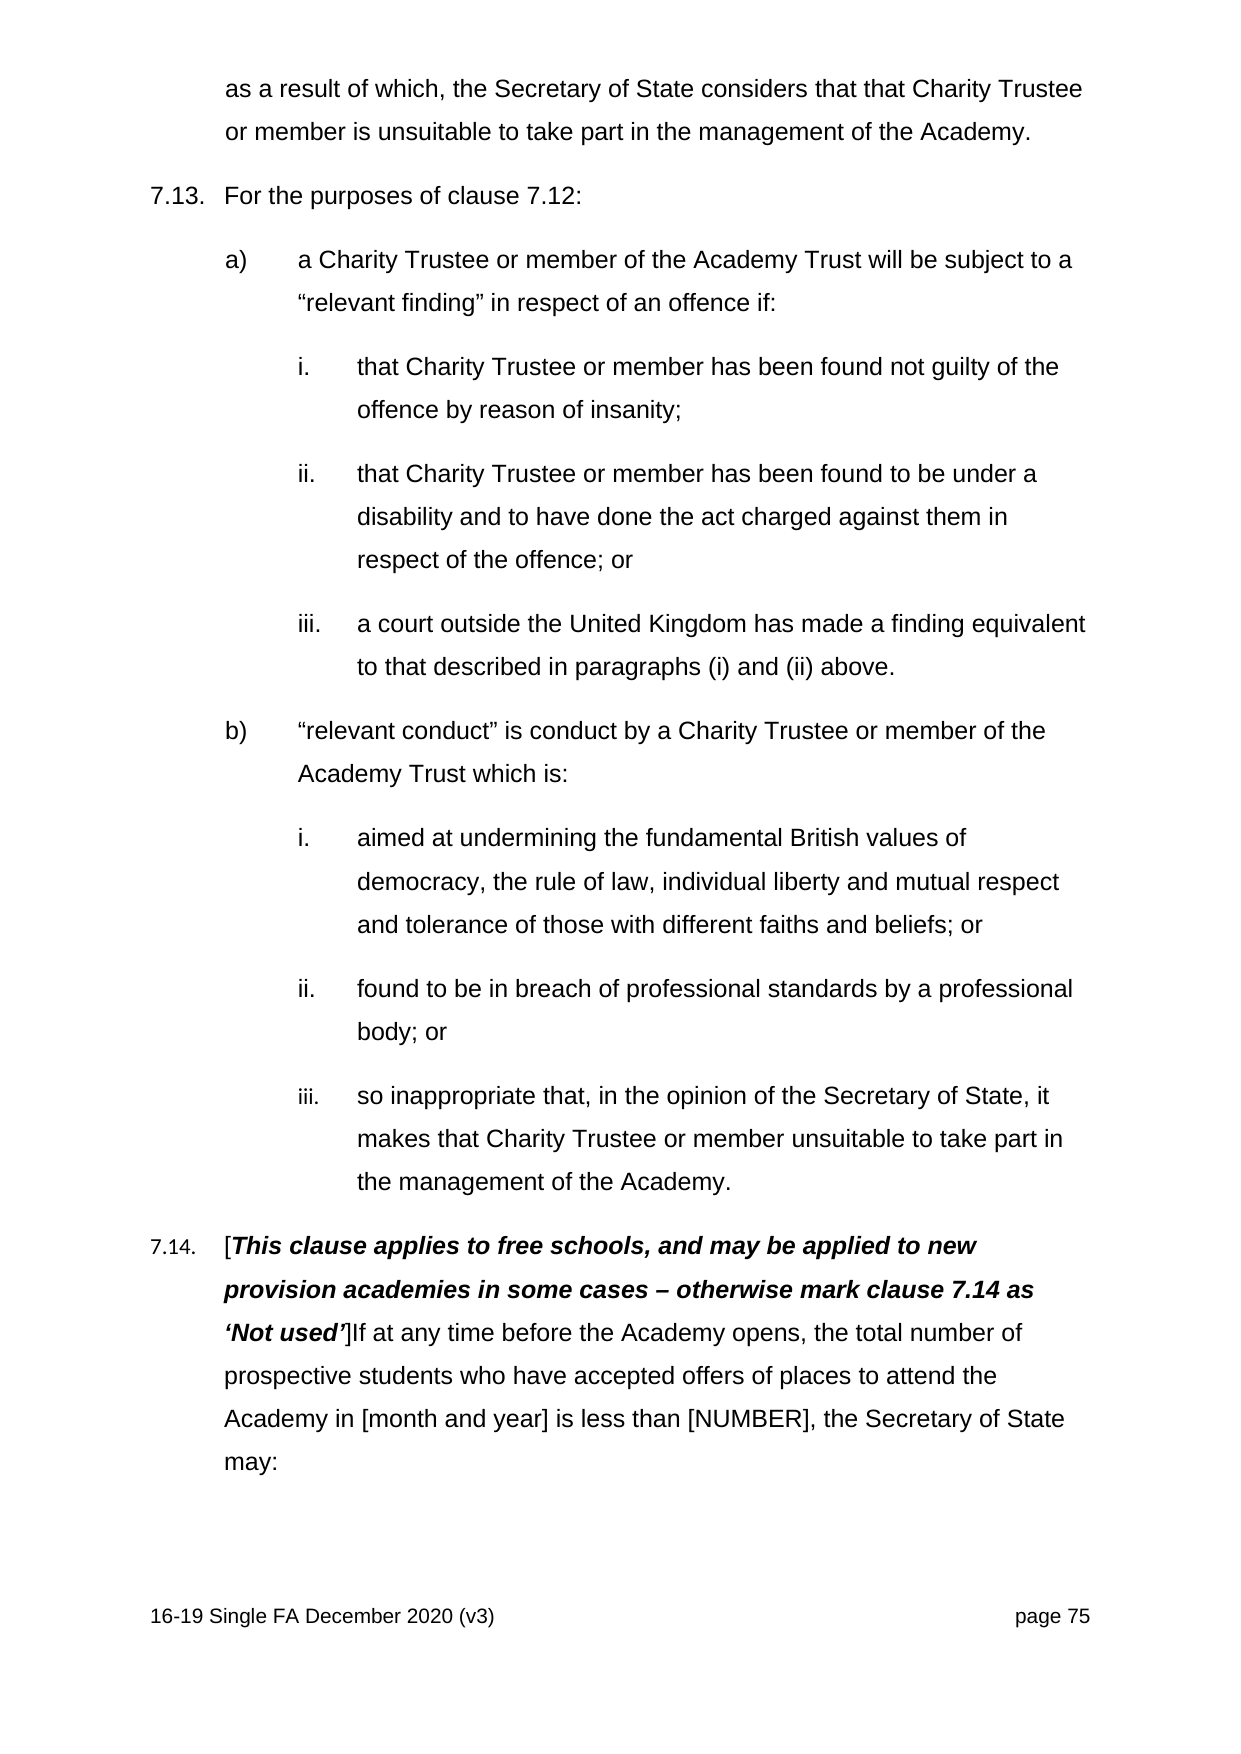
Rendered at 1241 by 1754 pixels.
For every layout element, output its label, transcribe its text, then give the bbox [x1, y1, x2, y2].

list found to be in breach of professional standards by a professional body; or [298, 973, 1090, 1045]
text as a result of which, the Secretary of State considers that that Charity Trustee or member is unsuitable to take part in the management of the Academy. [225, 74, 1090, 146]
text a) a Charity Trustee or member of the Academy Trust will be subject to a “relevant finding” in respect of an offence if: [225, 245, 1090, 317]
list [This clause applies to free schools, and may be applied to new provision academies in some cases – otherwise mark clause 7.14 as ‘Not used’]If at any time before the Academy opens, the total number of prospective students who have accepted offers of places to attend the Academy in [month and year] is less than [NUMBER], the Secretary of State may: [150, 1231, 1090, 1476]
list so inappropriate that, in the opinion of the Secretary of State, it makes that Charity Trustee or member unsuitable to take part in the management of the Academy. [298, 1081, 1090, 1196]
text b) “relevant conduct” is conduct by a Charity Trustee or member of the Academy Trust which is: [225, 716, 1090, 788]
list aimed at undermining the fundamental British values of democracy, the rule of law, individual liberty and mutual respect and tolerance of those with different faiths and beliefs; or [298, 823, 1090, 938]
list that Charity Trustee or member has been found to be under a disability and to have done the act charged against them in respect of the offence; or [298, 459, 1090, 574]
list that Charity Trustee or member has been found not guilty of the offence by reason of insanity; [298, 352, 1090, 424]
list For the purposes of clause 7.12: [150, 181, 1090, 209]
list a court outside the United Kingdom has made a finding equivalent to that described in paragraphs (i) and (ii) above. [298, 609, 1090, 681]
